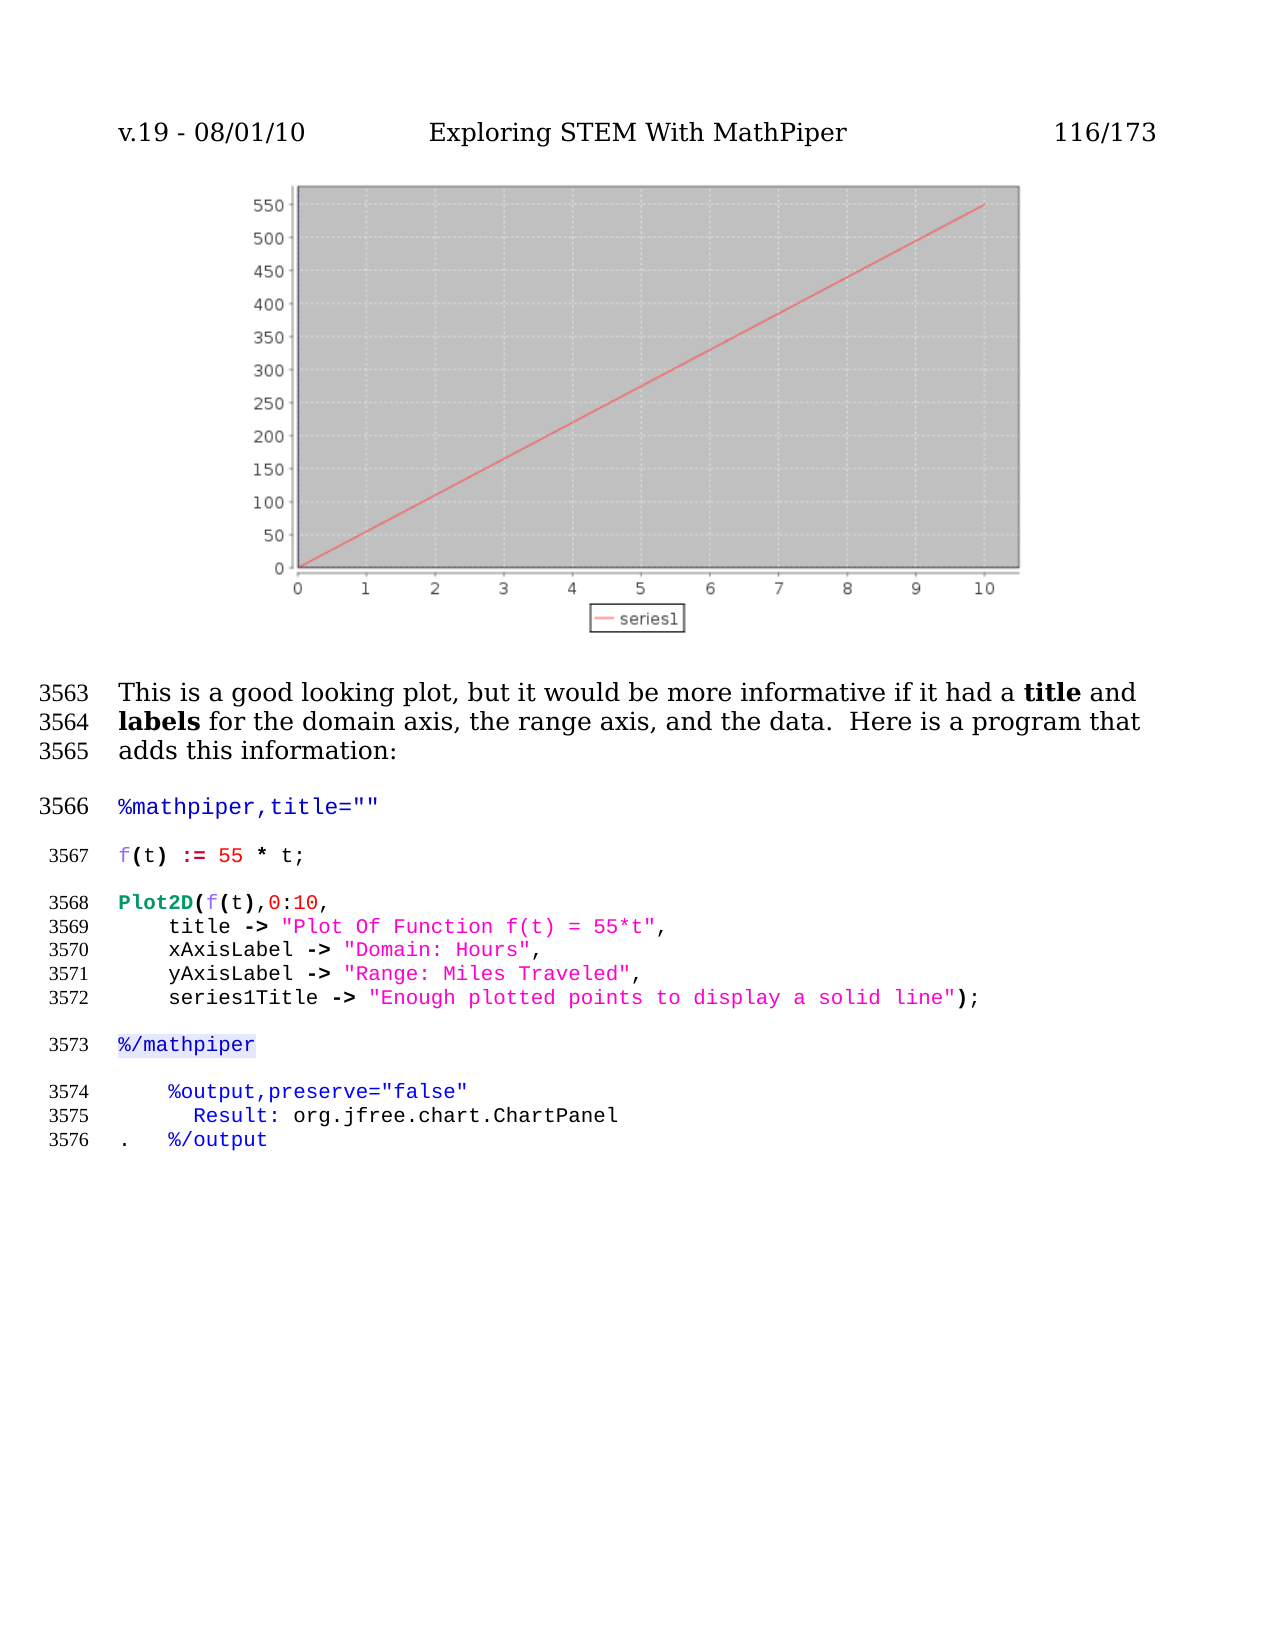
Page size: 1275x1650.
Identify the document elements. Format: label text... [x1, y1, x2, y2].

text . %/output [118, 1128, 1157, 1152]
text %mathpiper,title="" [118, 795, 1157, 821]
text %output,preserve="false" [118, 1081, 1157, 1105]
text f(t) := 55 * t; [118, 845, 1157, 868]
text Result: org.jfree.chart.ChartPanel [118, 1105, 1157, 1128]
text xAxisLabel -> "Domain: Hours", [118, 939, 1157, 963]
picture [240, 176, 1035, 634]
text series1Title -> "Enough plotted points to display a solid line"); [118, 987, 1157, 1010]
text Plot2D(f(t),0:10, [118, 892, 1157, 916]
text title -> "Plot Of Function f(t) = 55*t", [118, 916, 1157, 939]
text yAxisLabel -> "Range: Miles Traveled", [118, 963, 1157, 987]
text %/mathpiper [118, 1034, 1157, 1058]
text This is a good looking plot, but it would be more informative if it had a title and labels for the domain axis, the range axis, and the data. Here is a program that adds this information: [118, 678, 1157, 766]
